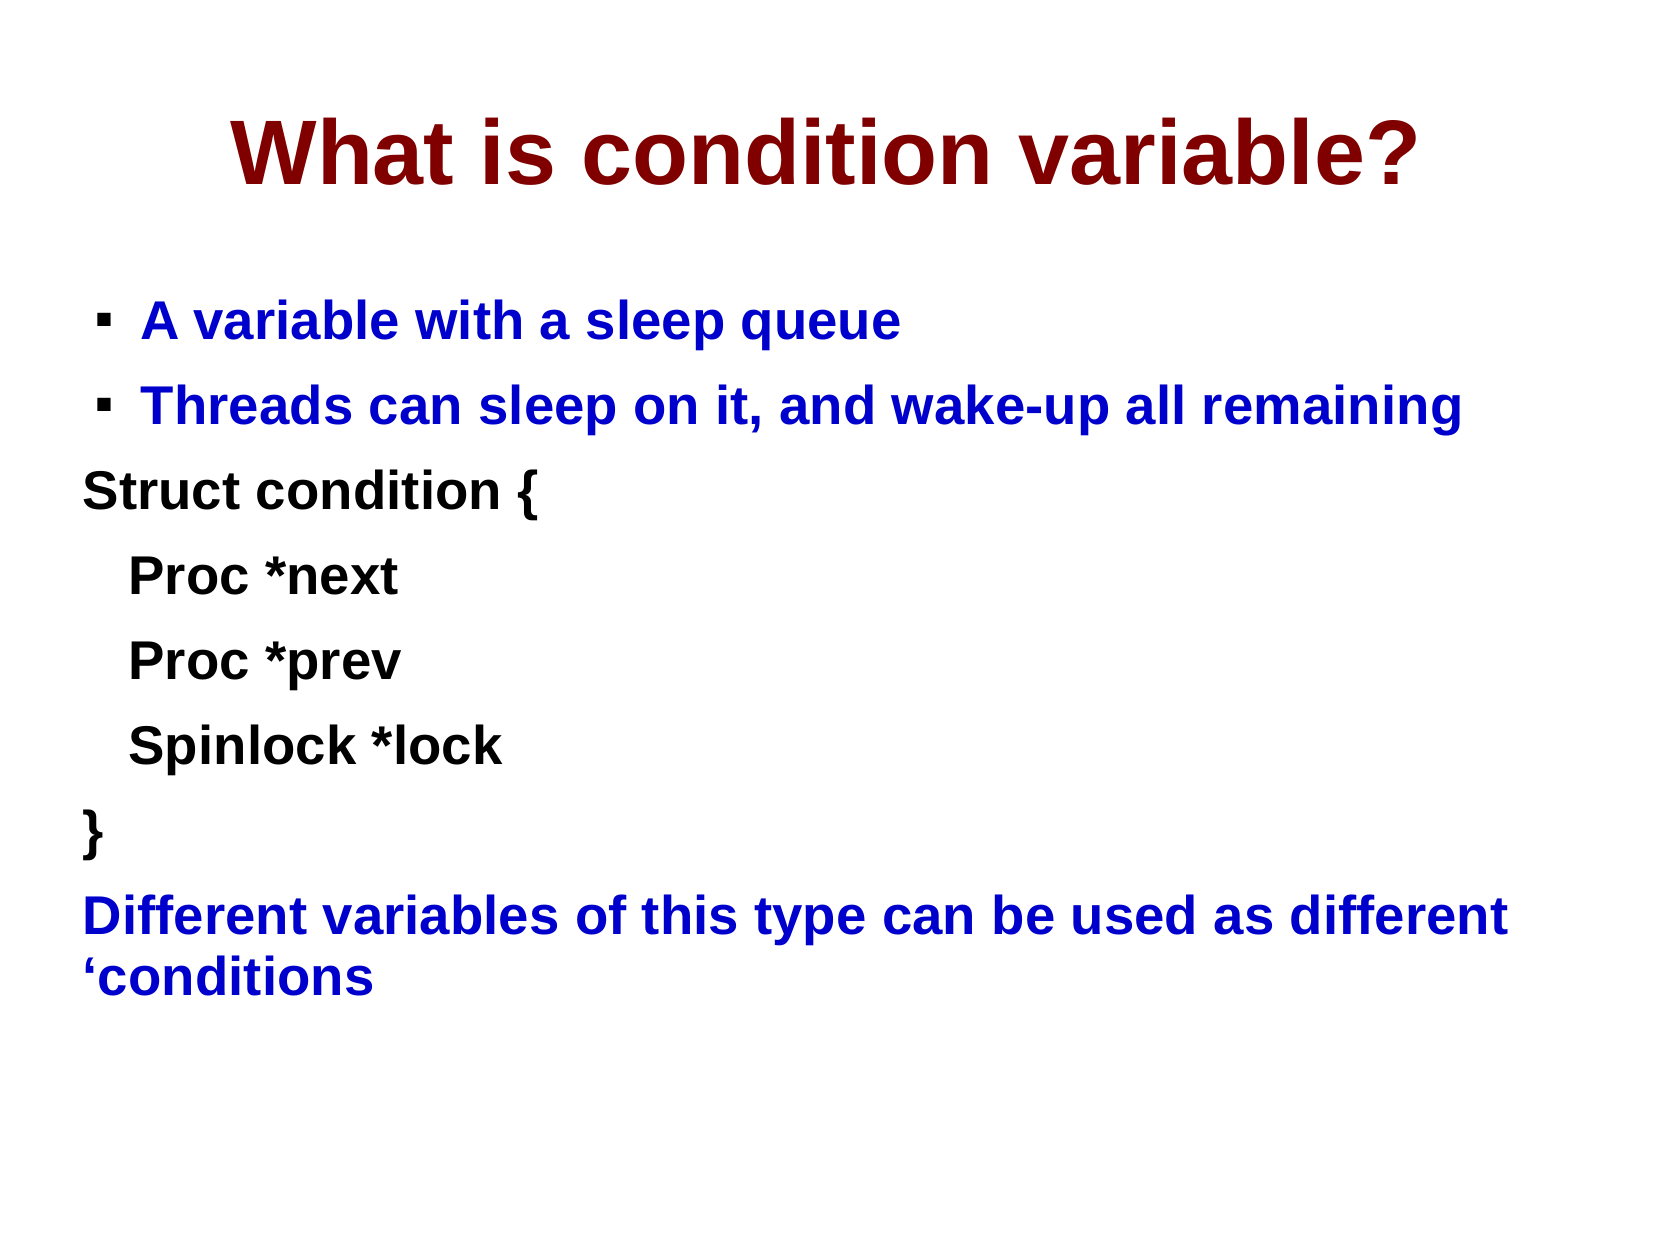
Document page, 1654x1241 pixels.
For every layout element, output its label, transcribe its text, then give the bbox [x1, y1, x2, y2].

list A variable with a sleep queue Threads can sleep on it, and wake-up all remaining Struct condition { Proc *next Proc *prev Spinlock *lock } Different variables of this type can be used as different ‘conditions [82, 290, 1571, 1010]
title What is condition variable? [82, 49, 1571, 257]
